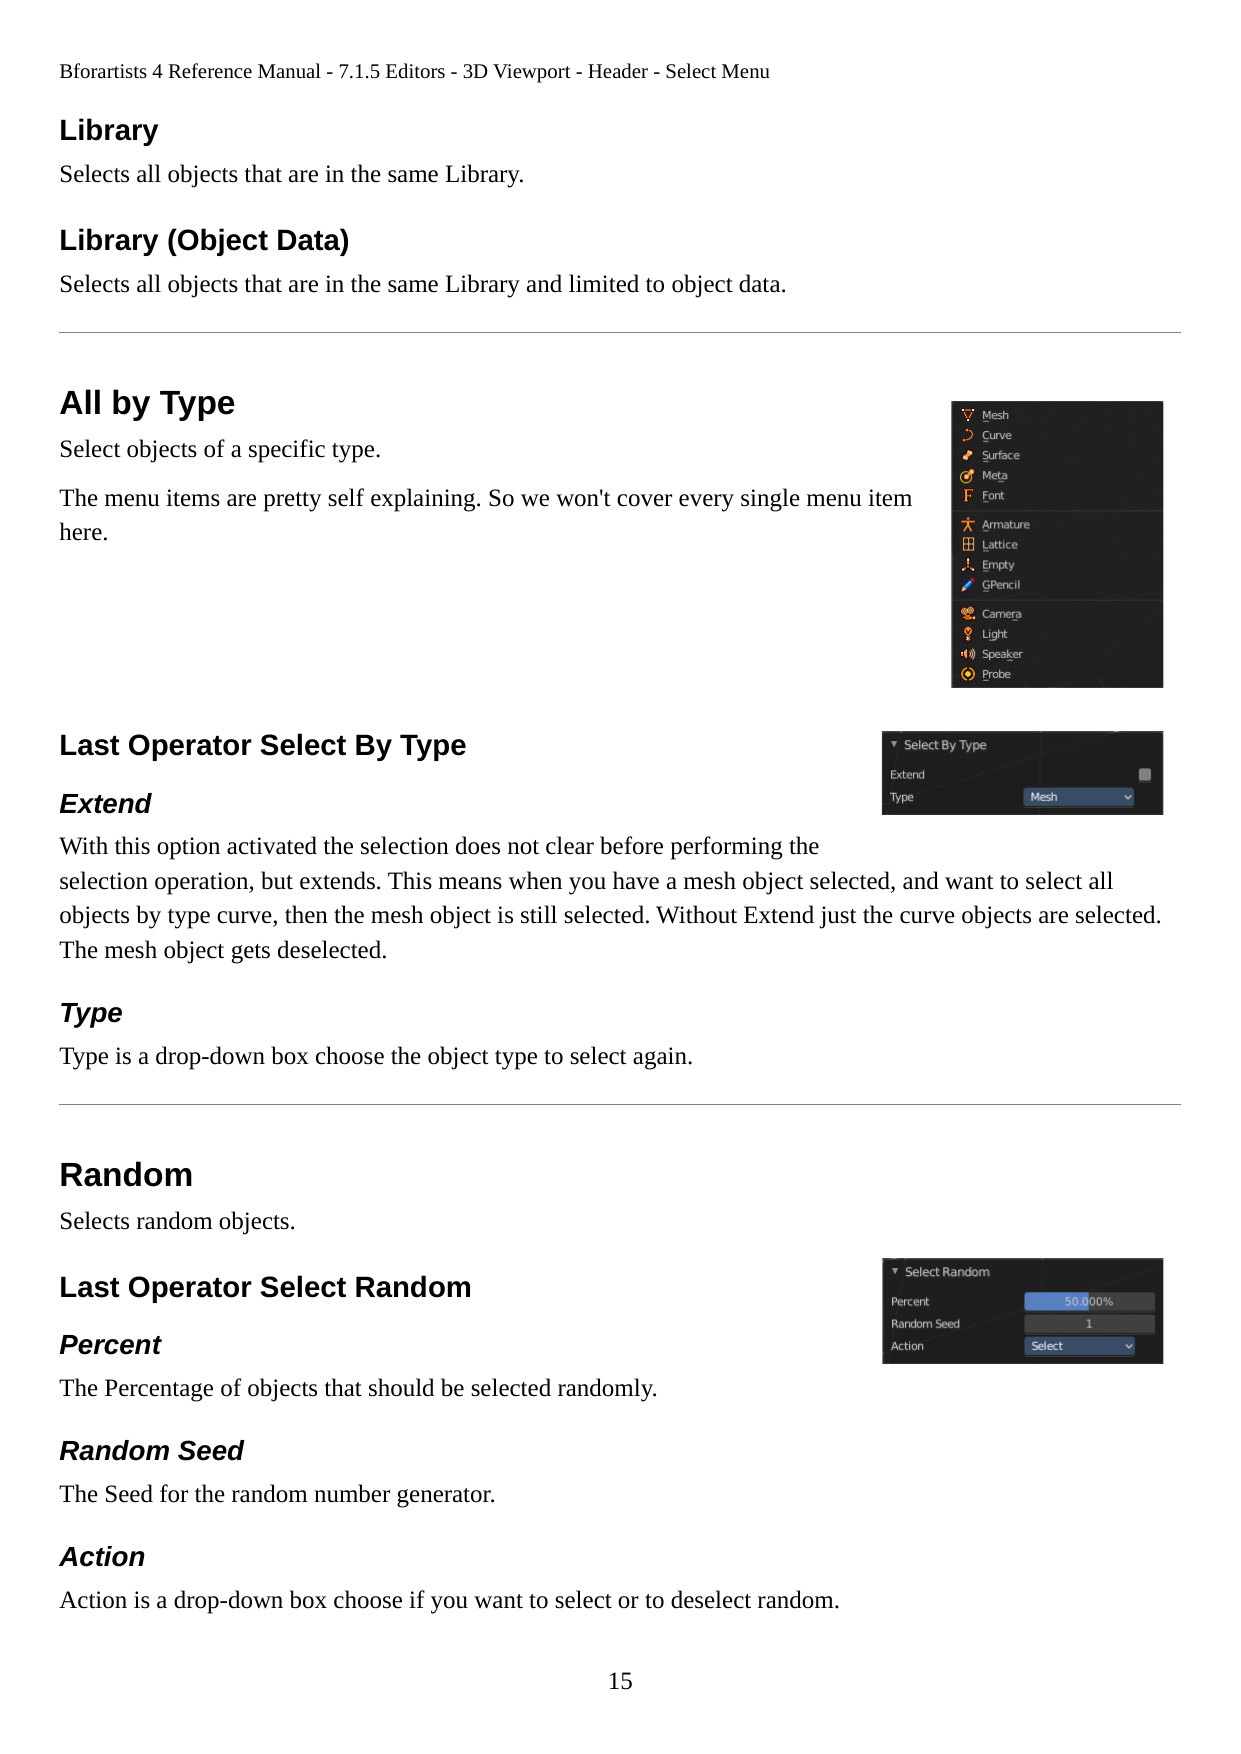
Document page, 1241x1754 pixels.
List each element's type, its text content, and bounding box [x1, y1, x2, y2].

subtitle Percent [59, 1328, 882, 1360]
text Action is a drop-down box choose if you want to select or to deselect random. [59, 1585, 1181, 1613]
subtitle [1164, 1270, 1181, 1303]
subtitle Last Operator Select By Type [59, 728, 1181, 762]
text Selects all objects that are in the same Library. [59, 159, 1181, 188]
subtitle Random [59, 1155, 1181, 1193]
subtitle Extend [59, 787, 1181, 819]
subtitle [1164, 1328, 1181, 1360]
subtitle Library (Object Data) [59, 222, 1181, 256]
text The Percentage of objects that should be selected randomly. [59, 1373, 1181, 1402]
picture [882, 1258, 1164, 1364]
text Type is a drop-down box choose the object type to select again. [59, 1041, 1181, 1069]
text The menu items are pretty self explaining. So we won't cover every single menu item here. [59, 483, 951, 546]
text Select objects of a specific type. [59, 434, 951, 463]
subtitle Library [59, 113, 1181, 146]
subtitle Action [59, 1540, 1181, 1572]
subtitle All by Type [59, 383, 1181, 421]
picture [951, 401, 1164, 688]
picture [881, 731, 1164, 815]
text Selects all objects that are in the same Library and limited to object data. [59, 269, 1181, 297]
subtitle Type [59, 996, 1181, 1028]
text Selects random objects. [59, 1206, 1181, 1235]
text The Seed for the random number generator. [59, 1479, 1181, 1507]
text With this option activated the selection does not clear before performing the selection operation, but extends. This means when you have a mesh object selected, and want to select all objects by type curve, then the mesh object is still selected. Without Extend just the curve objects are selected. The mesh object gets deselected. [59, 831, 1181, 964]
subtitle Random Seed [59, 1434, 1181, 1466]
subtitle Last Operator Select Random [59, 1270, 882, 1303]
